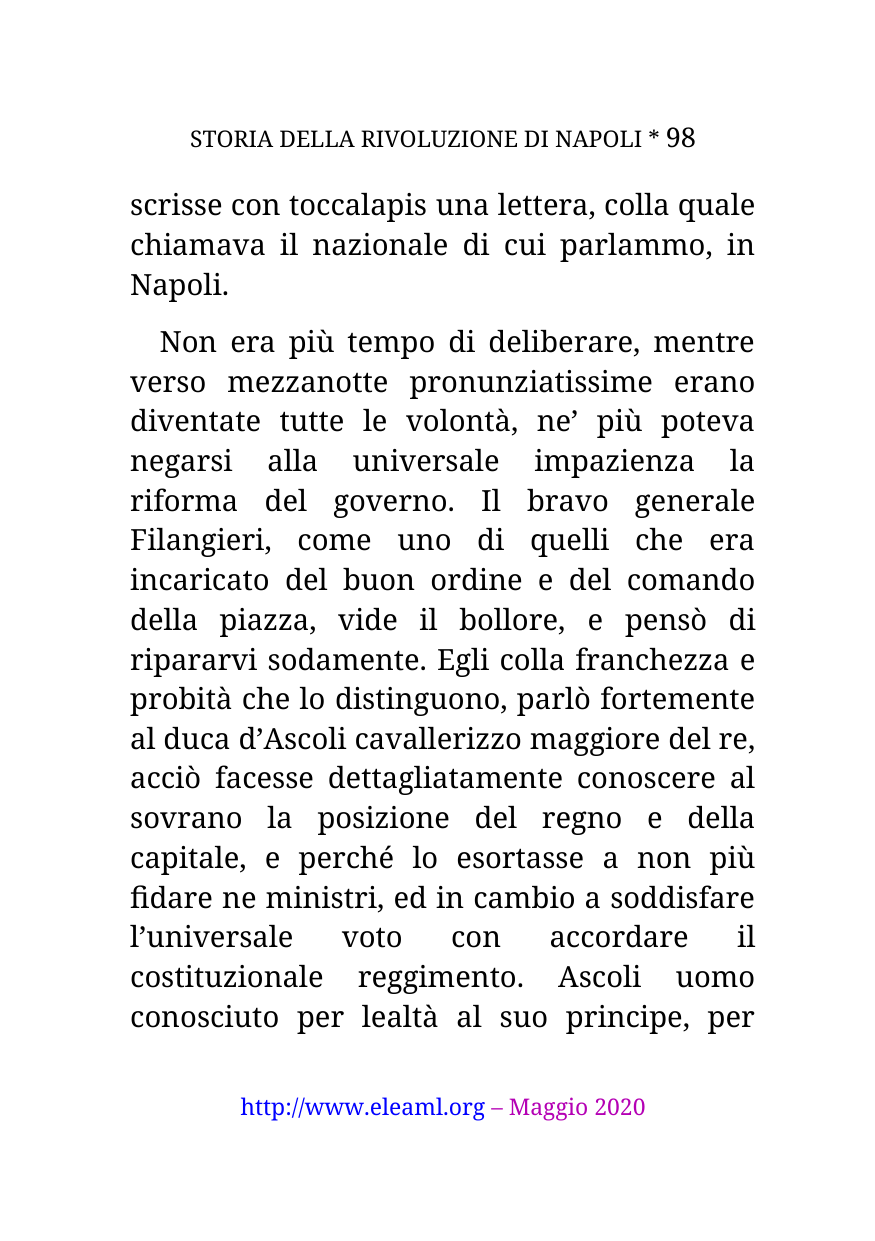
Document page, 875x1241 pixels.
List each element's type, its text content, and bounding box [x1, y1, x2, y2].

text scrisse con toccalapis una lettera, colla quale chiamava il nazionale di cui parlammo, in Napoli. [130, 184, 756, 303]
text Non era più tempo di deliberare, mentre verso mezzanotte pronunziatissime erano diventate tutte le volontà, ne’ più poteva negarsi alla universale impazienza la riforma del governo. Il bravo generale Filangieri, come uno di quelli che era incaricato del buon ordine e del comando della piazza, vide il bollore, e pensò di ripararvi sodamente. Egli colla franchezza e probità che lo distinguono, parlò fortemente al duca d’Ascoli cavallerizzo maggiore del re, acciò facesse dettagliatamente conoscere al sovrano la posizione del regno e della capitale, e perché lo esortasse a non più fidare ne ministri, ed in cambio a soddisfare l’universale voto con accordare il costituzionale reggimento. Ascoli uomo conosciuto per lealtà al suo principe, per [130, 321, 756, 1036]
